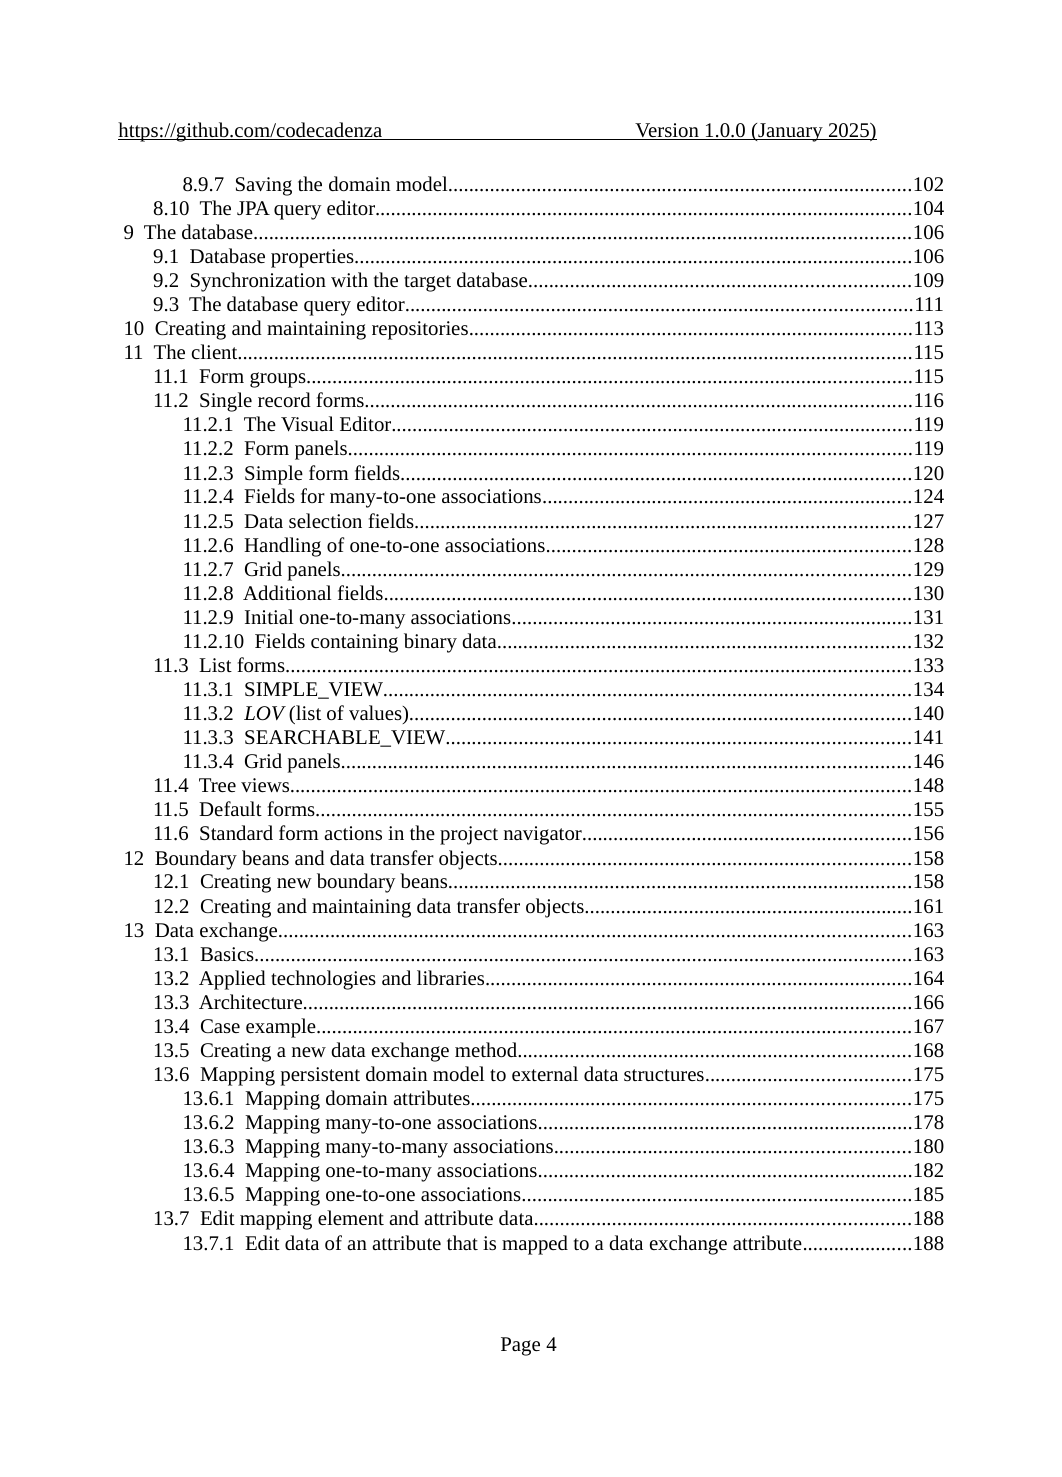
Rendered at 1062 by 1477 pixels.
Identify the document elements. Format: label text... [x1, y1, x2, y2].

text 11.3.1 SIMPLE_VIEW 134 [177, 677, 944, 701]
text 11.1 Form groups 115 [148, 364, 944, 388]
text 8.10 The JPA query editor 104 [148, 196, 944, 220]
text 11.2.9 Initial one-to-many associations 131 [177, 605, 944, 629]
text 13 Data exchange 163 [118, 918, 944, 942]
text 11.3.4 Grid panels 146 [177, 749, 944, 773]
text 13.5 Creating a new data exchange method 168 [148, 1038, 944, 1062]
text 11.4 Tree views 148 [148, 773, 944, 797]
text 12.2 Creating and maintaining data transfer objects 161 [148, 893, 944, 918]
text 13.7 Edit mapping element and attribute data 188 [148, 1206, 944, 1230]
text 11 The client 115 [118, 340, 944, 364]
text 11.3.3 SEARCHABLE_VIEW 141 [177, 725, 944, 749]
text 11.2 Single record forms 116 [148, 388, 944, 412]
text 13.6.5 Mapping one-to-one associations 185 [177, 1182, 944, 1206]
text 9.3 The database query editor 111 [148, 292, 944, 316]
text 11.2.2 Form panels 119 [177, 436, 944, 460]
text 13.6.3 Mapping many-to-many associations 180 [177, 1134, 944, 1158]
text 9.2 Synchronization with the target database 109 [148, 268, 944, 292]
text 11.2.5 Data selection fields 127 [177, 508, 944, 533]
text 13.7.1 Edit data of an attribute that is mapped to a data exchange attribute 188 [177, 1230, 944, 1254]
text 11.2.7 Grid panels 129 [177, 557, 944, 581]
text 10 Creating and maintaining repositories 113 [118, 316, 944, 340]
text 11.5 Default forms 155 [148, 797, 944, 821]
text 13.6.1 Mapping domain attributes 175 [177, 1086, 944, 1110]
text 9 The database 106 [118, 220, 944, 244]
text 11.2.10 Fields containing binary data 132 [177, 629, 944, 653]
text 11.2.4 Fields for many-to-one associations 124 [177, 484, 944, 508]
text 11.2.1 The Visual Editor 119 [177, 412, 944, 436]
text 13.3 Architecture 166 [148, 990, 944, 1014]
text 13.6.4 Mapping one-to-many associations 182 [177, 1158, 944, 1182]
text 11.6 Standard form actions in the project navigator 156 [148, 821, 944, 845]
text 11.2.3 Simple form fields 120 [177, 460, 944, 484]
text 11.3 List forms 133 [148, 653, 944, 677]
text 9.1 Database properties 106 [148, 244, 944, 268]
text 13.2 Applied technologies and libraries 164 [148, 966, 944, 990]
text 12 Boundary beans and data transfer objects 158 [118, 845, 944, 869]
text 13.6.2 Mapping many-to-one associations 178 [177, 1110, 944, 1134]
text 11.2.8 Additional fields 130 [177, 581, 944, 605]
text 13.1 Basics 163 [148, 942, 944, 966]
text 12.1 Creating new boundary beans 158 [148, 869, 944, 893]
text 11.2.6 Handling of one-to-one associations 128 [177, 533, 944, 557]
text 13.4 Case example 167 [148, 1014, 944, 1038]
text 11.3.2 LOV (list of values) 140 [177, 701, 944, 725]
text 13.6 Mapping persistent domain model to external data structures 175 [148, 1062, 944, 1086]
text 8.9.7 Saving the domain model 102 [177, 172, 944, 196]
